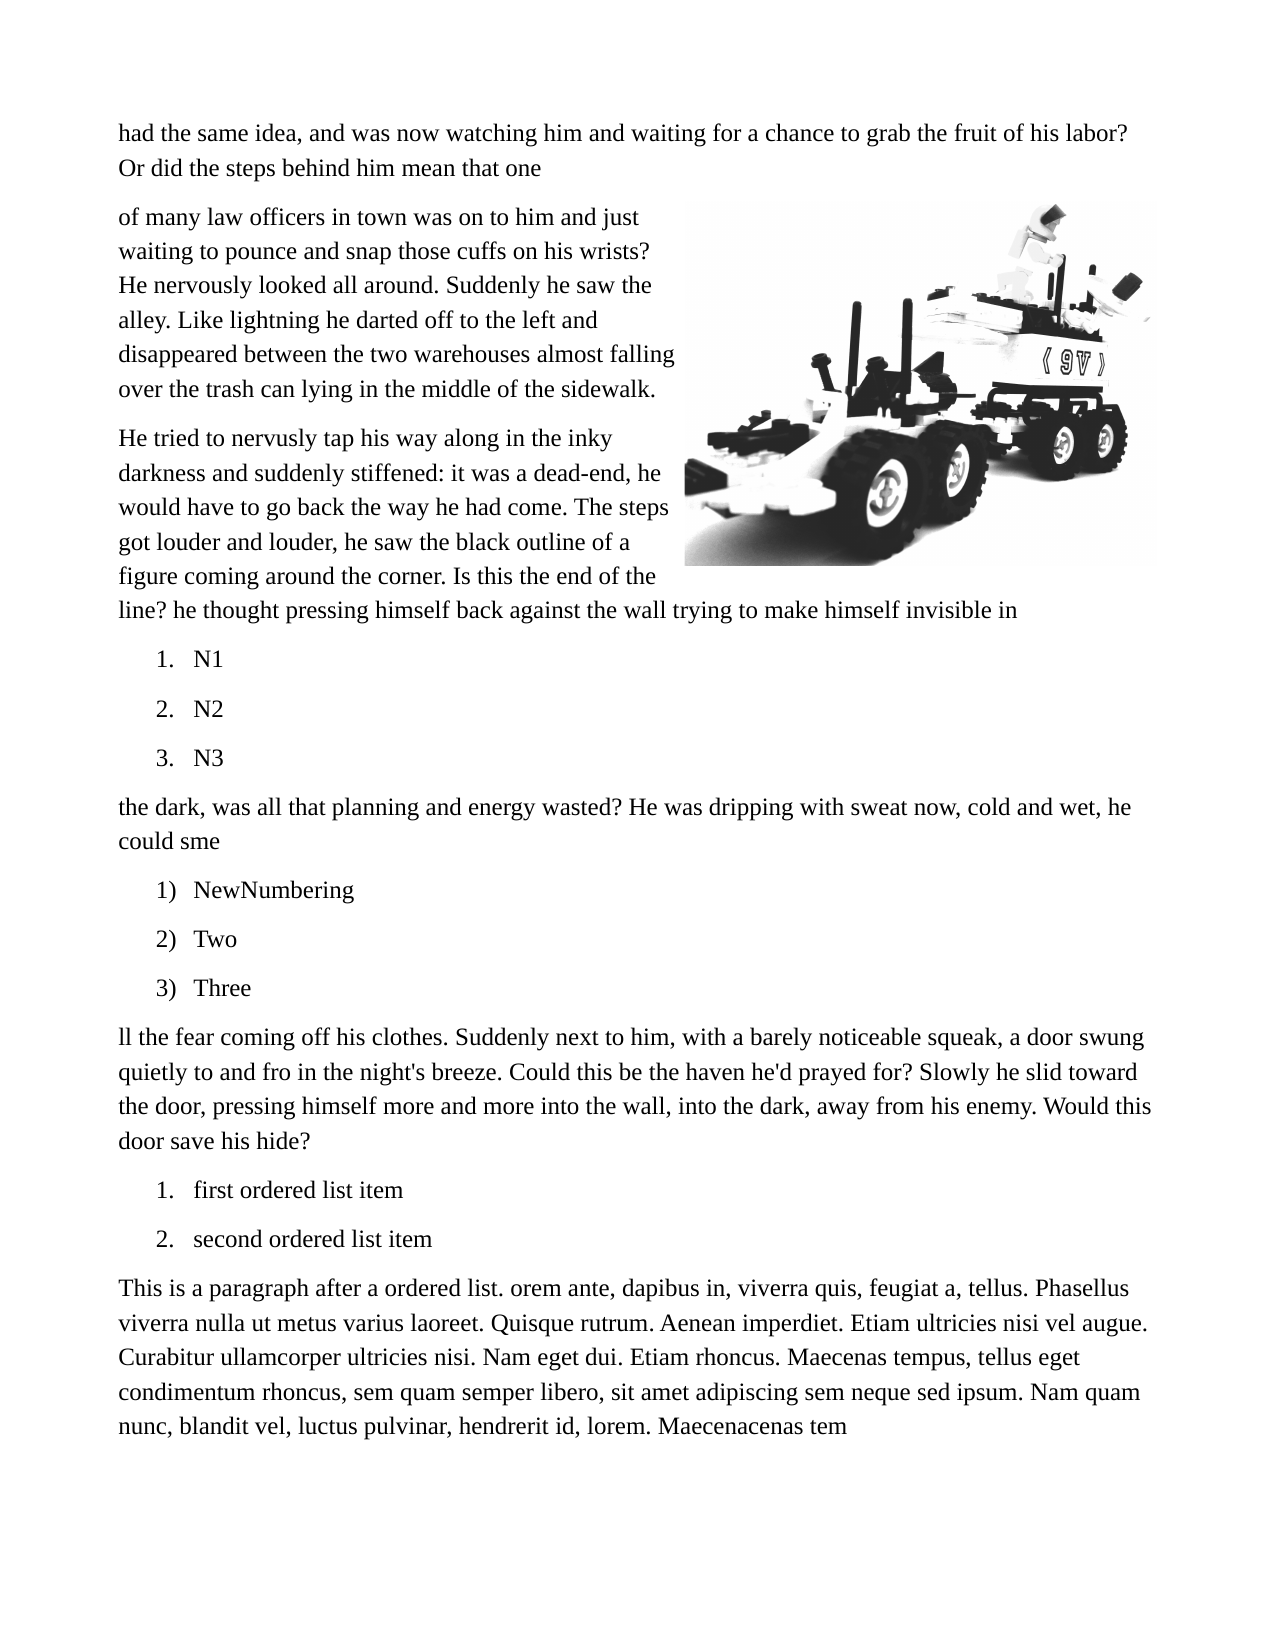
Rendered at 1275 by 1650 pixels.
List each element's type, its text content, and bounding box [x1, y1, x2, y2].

text the dark, was all that planning and energy wasted? He was dripping with sweat now, cold and wet, he could sme [118, 792, 1157, 855]
list Three [156, 973, 1157, 1002]
text He tried to nervusly tap his way along in the inky darkness and suddenly stiffened: it was a dead-end, he would have to go back the way he had come. The steps got louder and louder, he saw the black outline of a figure coming around the corner. Is this the end of the line? he thought pressing himself back against the wall trying to make himself invisible in [118, 423, 1157, 624]
list N2 [156, 694, 1157, 722]
text This is a paragraph after a ordered list. orem ante, dapibus in, viverra quis, feugiat a, tellus. Phasellus viverra nulla ut metus varius laoreet. Quisque rutrum. Aenean imperdiet. Etiam ultricies nisi vel augue. Curabitur ullamcorper ultricies nisi. Nam eget dui. Etiam rhoncus. Maecenas tempus, tellus eget condimentum rhoncus, sem quam semper libero, sit amet adipiscing sem neque sed ipsum. Nam quam nunc, blandit vel, luctus pulvinar, hendrerit id, lorem. Maecenacenas tem [118, 1273, 1157, 1440]
list Two [156, 924, 1157, 953]
text had the same idea, and was now watching him and waiting for a chance to grab the fruit of his labor? Or did the steps behind him mean that one [118, 118, 1157, 181]
list first ordered list item [156, 1175, 1157, 1204]
list N1 [156, 644, 1157, 673]
list second ordered list item [156, 1224, 1157, 1253]
text ll the fear coming off his clothes. Suddenly next to him, with a barely noticeable squeak, a door swung quietly to and fro in the night's breeze. Could this be the haven he'd prayed for? Slowly he slid toward the door, pressing himself more and more into the wall, into the dark, away from his enemy. Would this door save his hide? [118, 1022, 1157, 1155]
text of many law officers in town was on to him and just waiting to pounce and snap those cuffs on his wrists? He nervously looked all around. Suddenly he saw the alley. Like lightning he darted off to the left and disappeared between the two warehouses almost falling over the trash can lying in the middle of the sidewalk. [118, 202, 684, 403]
list NewNumbering [156, 875, 1157, 904]
picture [684, 201, 1157, 566]
list N3 [156, 743, 1157, 771]
